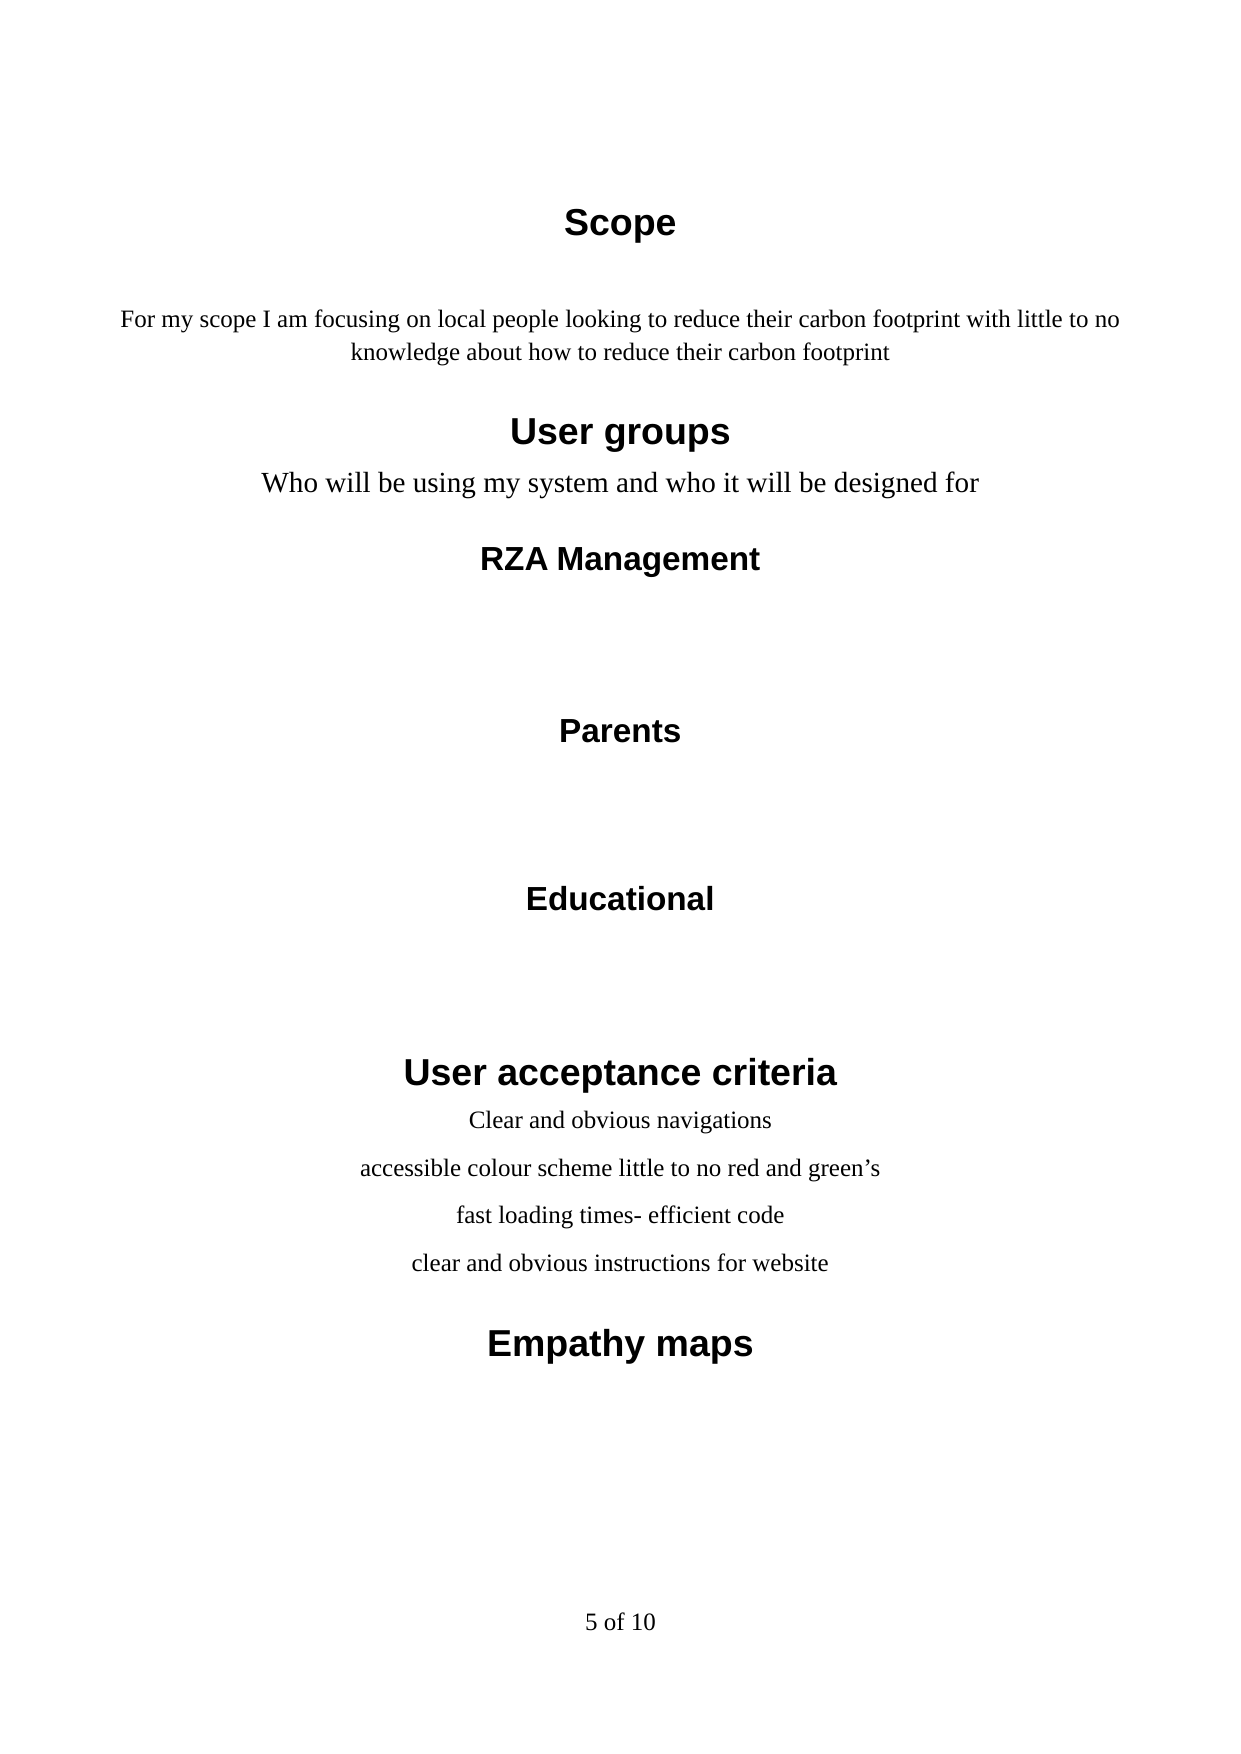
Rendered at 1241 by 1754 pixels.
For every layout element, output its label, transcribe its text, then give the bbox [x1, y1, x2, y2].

text Who will be using my system and who it will be designed for [118, 465, 1122, 499]
text For my scope I am focusing on local people looking to reduce their carbon footprint with little to no knowledge about how to reduce their carbon footprint [118, 304, 1122, 366]
subtitle User acceptance criteria [118, 1050, 1122, 1093]
subtitle RZA Management [118, 539, 1122, 577]
text clear and obvious instructions for website [118, 1248, 1122, 1277]
subtitle User groups [118, 409, 1122, 453]
subtitle Scope [118, 201, 1122, 244]
subtitle Educational [118, 878, 1122, 917]
text fast loading times- efficient code [118, 1201, 1122, 1229]
subtitle Empathy maps [118, 1321, 1122, 1364]
text Clear and obvious navigations [118, 1105, 1122, 1134]
text accessible colour scheme little to no red and green’s [118, 1153, 1122, 1182]
subtitle Parents [118, 712, 1122, 750]
